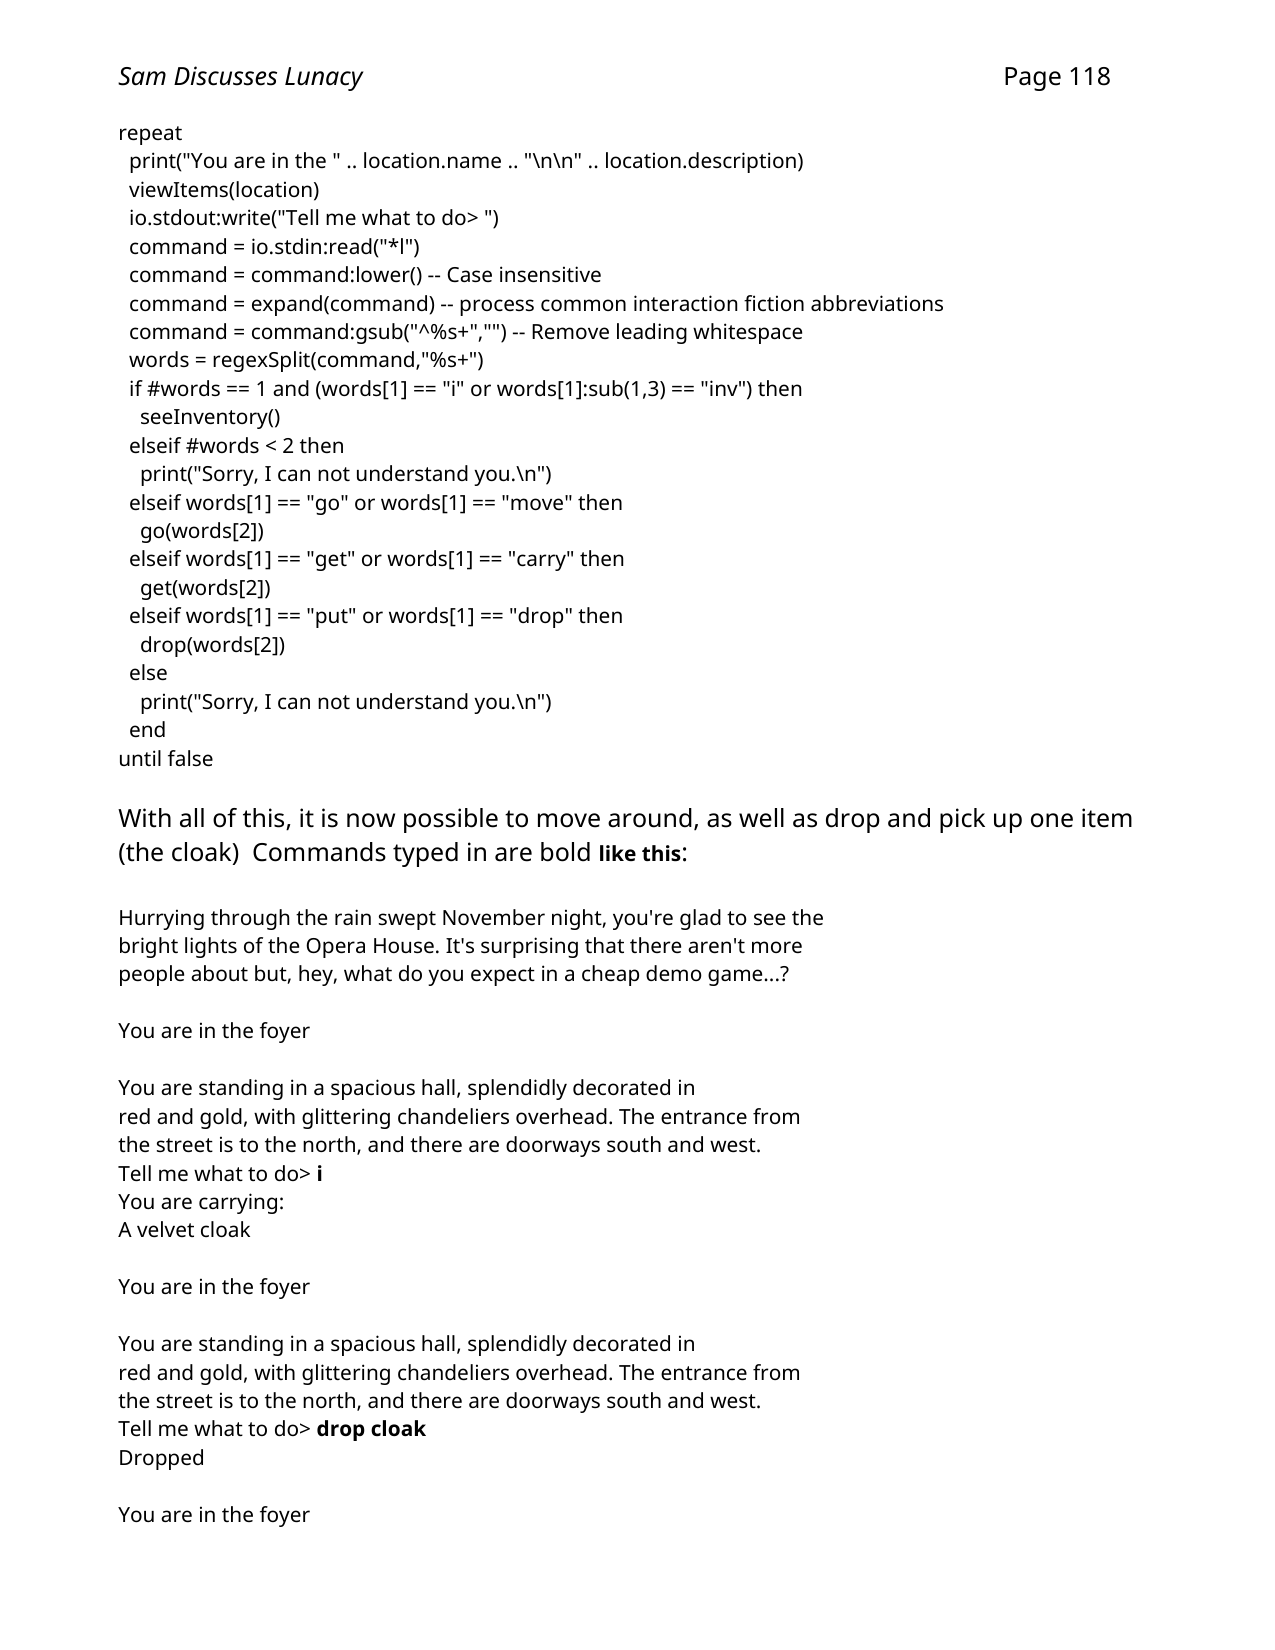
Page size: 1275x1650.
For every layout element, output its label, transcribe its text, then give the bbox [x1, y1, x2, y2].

text command = io.stdin:read("*l") [118, 232, 1157, 260]
text Dropped [118, 1443, 1157, 1471]
text command = expand(command) -- process common interaction fiction abbreviations [118, 289, 1157, 317]
text print("Sorry, I can not understand you.\n") [118, 459, 1157, 488]
text elseif words[1] == "get" or words[1] == "carry" then [118, 544, 1157, 573]
text get(words[2]) [118, 573, 1157, 601]
text if #words == 1 and (words[1] == "i" or words[1]:sub(1,3) == "inv") then [118, 374, 1157, 402]
text You are in the foyer [118, 1500, 1157, 1528]
text else [118, 658, 1157, 687]
text command = command:lower() -- Case insensitive [118, 260, 1157, 289]
text elseif words[1] == "put" or words[1] == "drop" then [118, 601, 1157, 630]
text seeInventory() [118, 402, 1157, 431]
text You are carrying: [118, 1187, 1157, 1216]
text print("You are in the " .. location.name .. "\n\n" .. location.description) [118, 146, 1157, 175]
text Tell me what to do> i [118, 1159, 1157, 1187]
text Hurrying through the rain swept November night, you're glad to see the [118, 903, 1157, 931]
text repeat [118, 118, 1157, 146]
text go(words[2]) [118, 516, 1157, 544]
text You are standing in a spacious hall, splendidly decorated in [118, 1329, 1157, 1358]
text the street is to the north, and there are doorways south and west. [118, 1386, 1157, 1414]
text viewItems(location) [118, 175, 1157, 203]
text drop(words[2]) [118, 630, 1157, 658]
text red and gold, with glittering chandeliers overhead. The entrance from [118, 1102, 1157, 1130]
text people about but, hey, what do you expect in a cheap demo game...? [118, 959, 1157, 988]
text words = regexSplit(command,"%s+") [118, 346, 1157, 374]
text A velvet cloak [118, 1216, 1157, 1244]
text print("Sorry, I can not understand you.\n") [118, 687, 1157, 715]
text io.stdout:write("Tell me what to do> ") [118, 203, 1157, 232]
text bright lights of the Opera House. It's surprising that there aren't more [118, 931, 1157, 959]
text elseif #words < 2 then [118, 431, 1157, 459]
text end [118, 715, 1157, 744]
text the street is to the north, and there are doorways south and west. [118, 1130, 1157, 1159]
text command = command:gsub("^%s+","") -- Remove leading whitespace [118, 317, 1157, 346]
text Tell me what to do> drop cloak [118, 1414, 1157, 1443]
text You are in the foyer [118, 1272, 1157, 1301]
text You are in the foyer [118, 1016, 1157, 1045]
text red and gold, with glittering chandeliers overhead. The entrance from [118, 1358, 1157, 1386]
text You are standing in a spacious hall, splendidly decorated in [118, 1073, 1157, 1102]
text With all of this, it is now possible to move around, as well as drop and pick up one item (the cloak) Commands typed in are bold like this: [118, 801, 1157, 869]
text elseif words[1] == "go" or words[1] == "move" then [118, 488, 1157, 516]
text until false [118, 744, 1157, 772]
